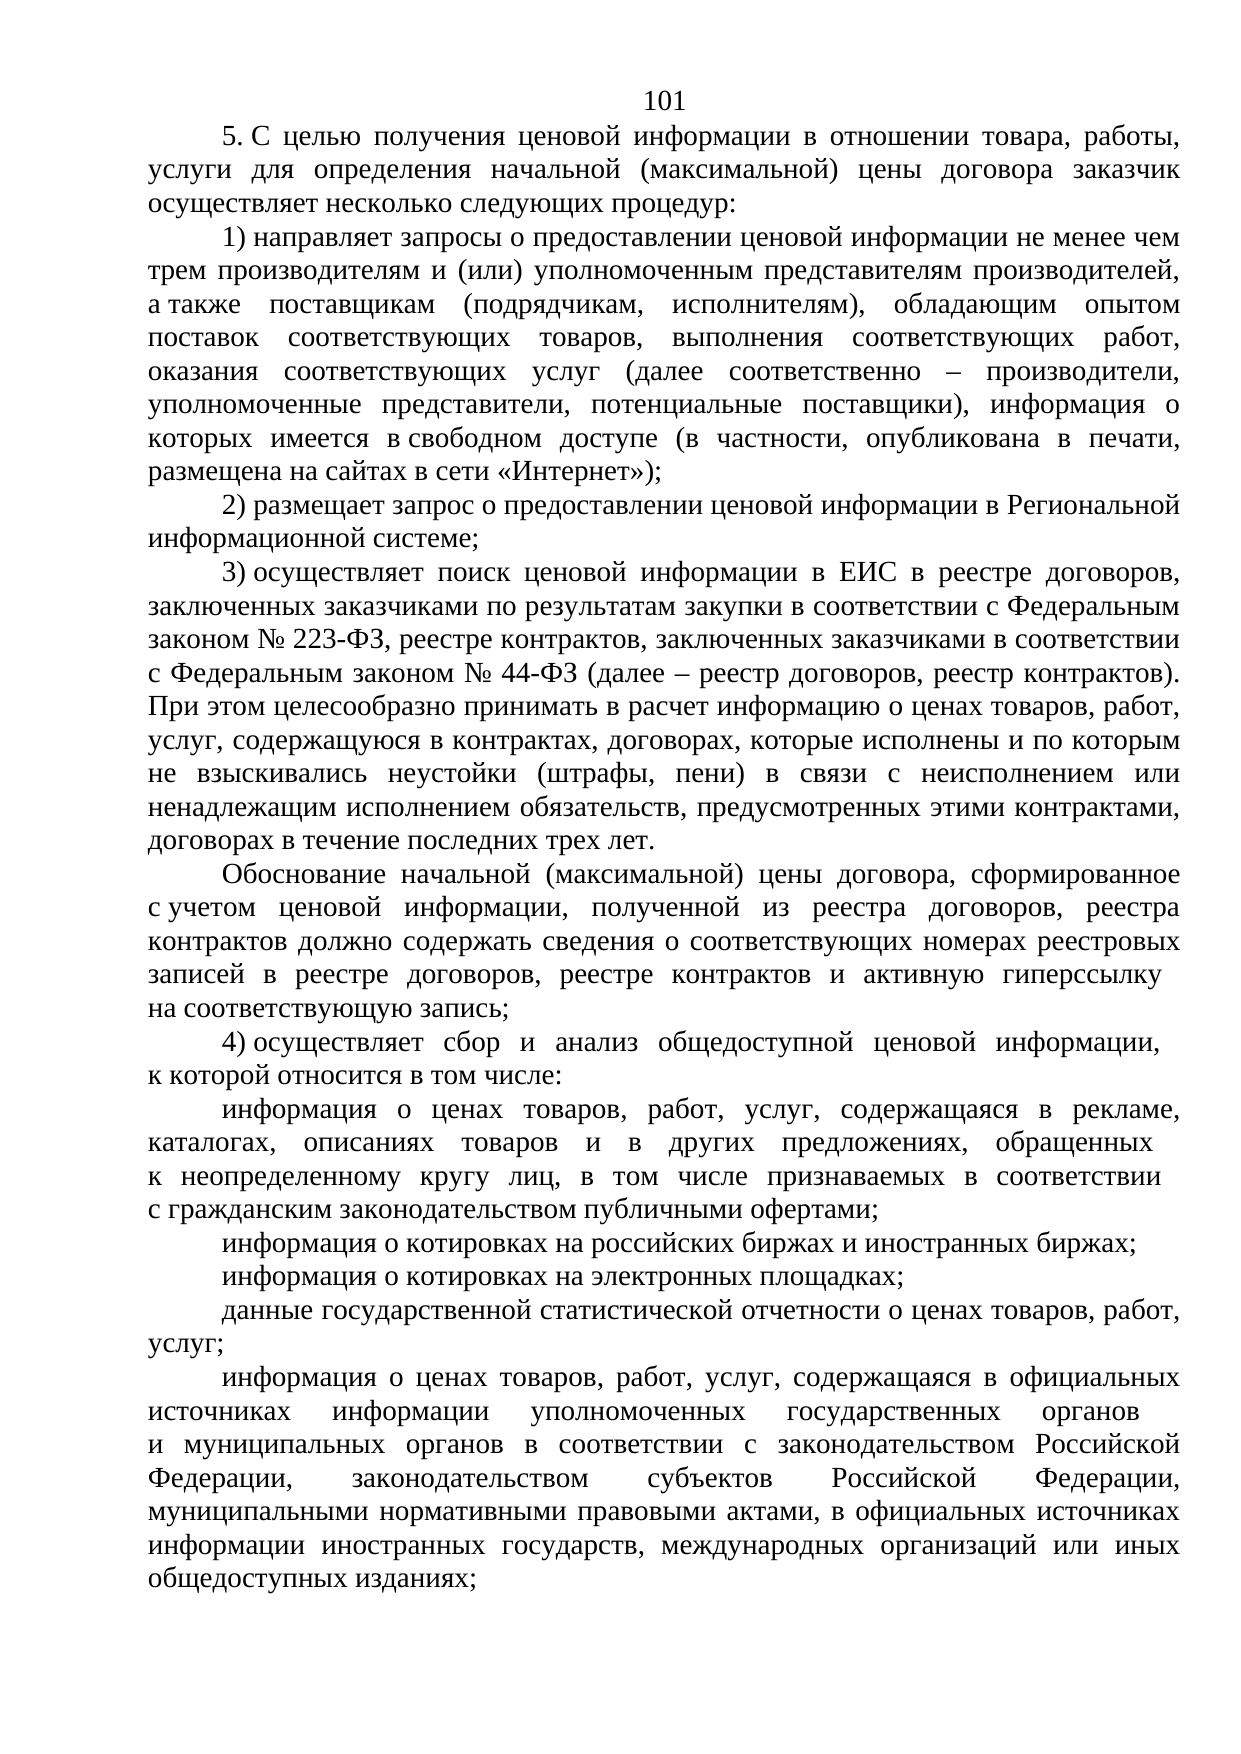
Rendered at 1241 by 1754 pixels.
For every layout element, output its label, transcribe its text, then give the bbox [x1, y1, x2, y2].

text 5. С целью получения ценовой информации в отношении товара, работы, услуги для определения начальной (максимальной) цены договора заказчик осуществляет несколько следующих процедур: [148, 118, 1181, 219]
text Обоснование начальной (максимальной) цены договора, сформированное с учетом ценовой информации, полученной из реестра договоров, реестра контрактов должно содержать сведения о соответствующих номерах реестровых записей в реестре договоров, реестре контрактов и активную гиперссылку на соответствующую запись; [148, 856, 1181, 1024]
text информация о котировках на российских биржах и иностранных биржах; [148, 1225, 1181, 1258]
text 4) осуществляет сбор и анализ общедоступной ценовой информации, к которой относится в том числе: [148, 1024, 1181, 1091]
text 2) размещает запрос о предоставлении ценовой информации в Региональной информационной системе; [148, 487, 1181, 554]
text данные государственной статистической отчетности о ценах товаров, работ, услуг; [148, 1292, 1181, 1359]
text информация о котировках на электронных площадках; [148, 1258, 1181, 1292]
text информация о ценах товаров, работ, услуг, содержащаяся в рекламе, каталогах, описаниях товаров и в других предложениях, обращенных к неопределенному кругу лиц, в том числе признаваемых в соответствии с гражданским законодательством публичными офертами; [148, 1091, 1181, 1225]
text информация о ценах товаров, работ, услуг, содержащаяся в официальных источниках информации уполномоченных государственных органов и муниципальных органов в соответствии с законодательством Российской Федерации, законодательством субъектов Российской Федерации, муниципальными нормативными правовыми актами, в официальных источниках информации иностранных государств, международных организаций или иных общедоступных изданиях; [148, 1359, 1181, 1594]
text 3) осуществляет поиск ценовой информации в ЕИС в реестре договоров, заключенных заказчиками по результатам закупки в соответствии с Федеральным законом № 223-ФЗ, реестре контрактов, заключенных заказчиками в соответствии с Федеральным законом № 44-ФЗ (далее – реестр договоров, реестр контрактов). При этом целесообразно принимать в расчет информацию о ценах товаров, работ, услуг, содержащуюся в контрактах, договорах, которые исполнены и по которым не взыскивались неустойки (штрафы, пени) в связи с неисполнением или ненадлежащим исполнением обязательств, предусмотренных этими контрактами, договорах в течение последних трех лет. [148, 554, 1181, 856]
text 1) направляет запросы о предоставлении ценовой информации не менее чем трем производителям и (или) уполномоченным представителям производителей, а также поставщикам (подрядчикам, исполнителям), обладающим опытом поставок соответствующих товаров, выполнения соответствующих работ, оказания соответствующих услуг (далее соответственно – производители, уполномоченные представители, потенциальные поставщики), информация о которых имеется в свободном доступе (в частности, опубликована в печати, размещена на сайтах в сети «Интернет»); [148, 219, 1181, 487]
